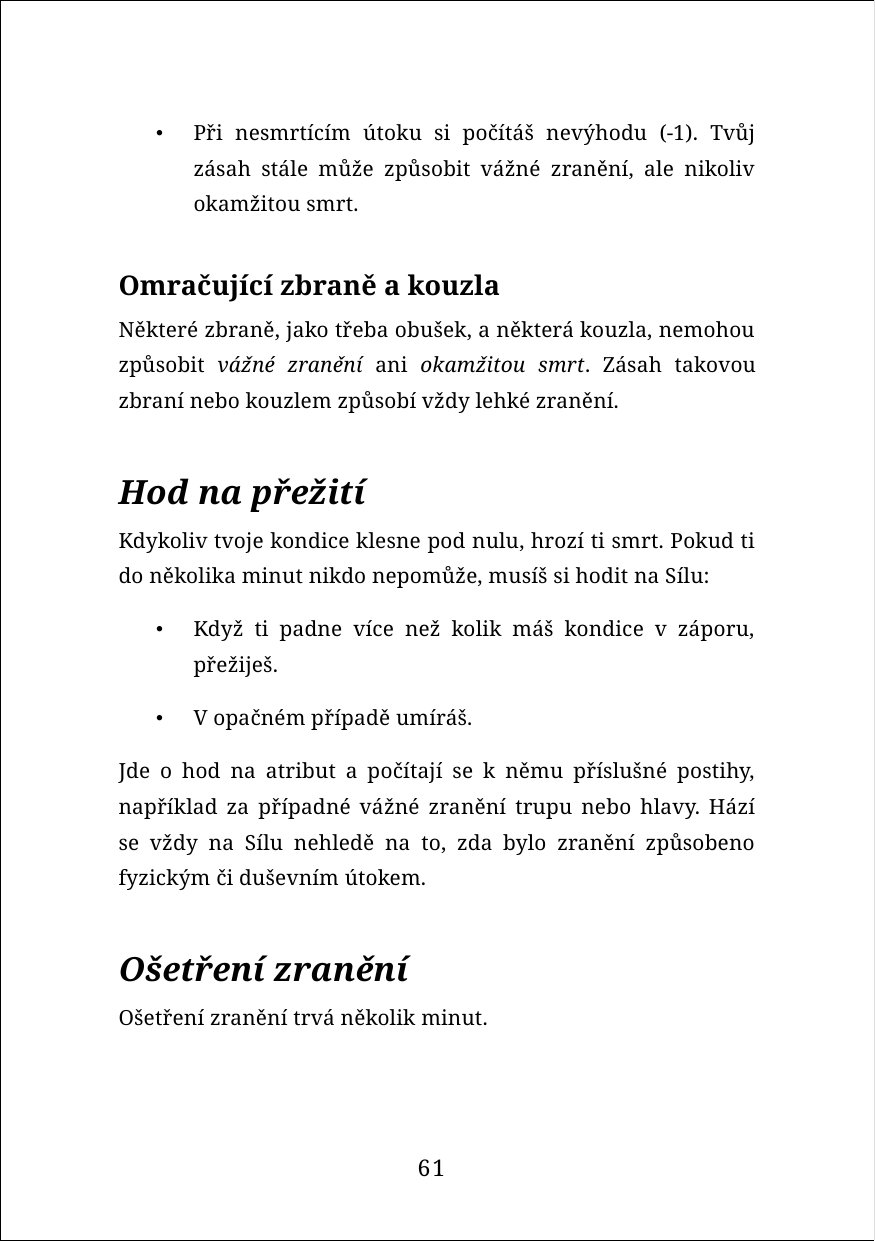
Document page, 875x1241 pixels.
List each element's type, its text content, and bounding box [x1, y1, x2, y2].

subtitle Hod na přežití [118, 469, 756, 514]
text Jde o hod na atribut a počítají se k němu příslušné postihy, například za případné vážné zranění trupu nebo hlavy. Hází se vždy na Sílu nehledě na to, zda bylo zranění způsobeno fyzickým či duševním útokem. [118, 757, 756, 892]
list V opačném případě umíráš. [156, 703, 756, 732]
text Ošetření zranění trvá několik minut. [118, 1003, 756, 1032]
subtitle Omračující zbraně a kouzla [118, 266, 756, 303]
list Když ti padne více než kolik máš kondice v záporu, přežiješ. [156, 614, 756, 678]
list Při nesmrtícím útoku si počítáš nevýhodu (-1). Tvůj zásah stále může způsobit vážné zranění, ale nikoliv okamžitou smrt. [156, 118, 756, 218]
text Kdykoliv tvoje kondice klesne pod nulu, hrozí ti smrt. Pokud ti do několika minut nikdo nepomůže, musíš si hodit na Sílu: [118, 526, 756, 590]
text Některé zbraně, jako třeba obušek, a některá kouzla, nemohou způsobit vážné zranění ani okamžitou smrt. Zásah takovou zbraní nebo kouzlem způsobí vždy lehké zranění. [118, 315, 756, 414]
subtitle Ošetření zranění [118, 946, 756, 991]
